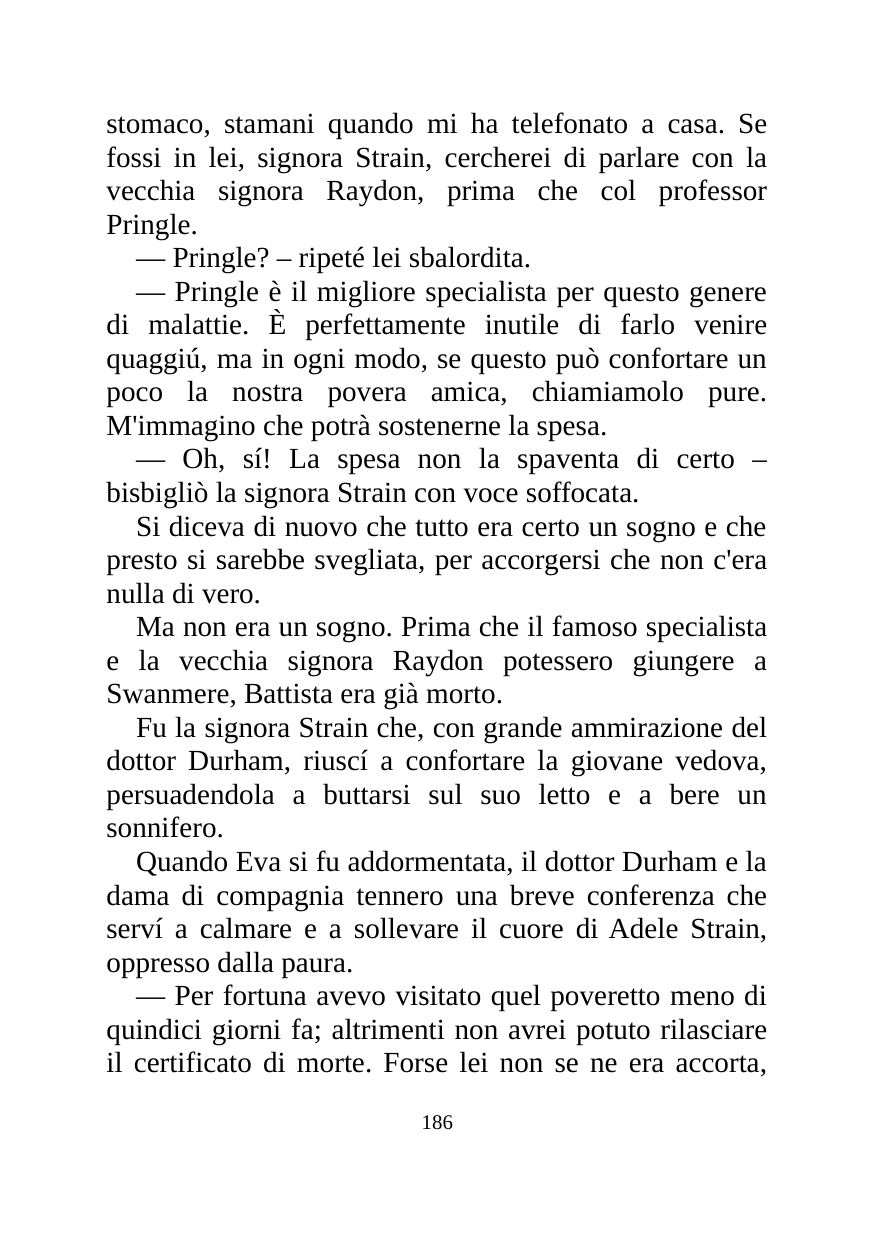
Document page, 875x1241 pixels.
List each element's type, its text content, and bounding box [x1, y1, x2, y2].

text — Oh, sí! La spesa non la spaventa di certo – bisbigliò la signora Strain con voce soffocata. [106, 442, 768, 509]
text Si diceva di nuovo che tutto era certo un sogno e che presto si sarebbe svegliata, per accorgersi che non c'era nulla di vero. [106, 509, 768, 609]
text — Pringle? – ripeté lei sbalordita. [106, 240, 768, 274]
text Quando Eva si fu addormentata, il dottor Durham e la dama di compagnia tennero una breve conferenza che serví a calmare e a sollevare il cuore di Adele Strain, oppresso dalla paura. [106, 844, 768, 978]
text stomaco, stamani quando mi ha telefonato a casa. Se fossi in lei, signora Strain, cercherei di parlare con la vecchia signora Raydon, prima che col professor Pringle. [106, 106, 768, 240]
text Ma non era un sogno. Prima che il famoso specialista e la vecchia signora Raydon potessero giungere a Swanmere, Battista era già morto. [106, 609, 768, 710]
text — Per fortuna avevo visitato quel poveretto meno di quindici giorni fa; altrimenti non avrei potuto rilasciare il certificato di morte. Forse lei non se ne era accorta, [106, 978, 768, 1079]
text Fu la signora Strain che, con grande ammirazione del dottor Durham, riuscí a confortare la giovane vedova, persuadendola a buttarsi sul suo letto e a bere un sonnifero. [106, 710, 768, 844]
text — Pringle è il migliore specialista per questo genere di malattie. È perfettamente inutile di farlo venire quaggiú, ma in ogni modo, se questo può confortare un poco la nostra povera amica, chiamiamolo pure. M'immagino che potrà sostenerne la spesa. [106, 274, 768, 442]
